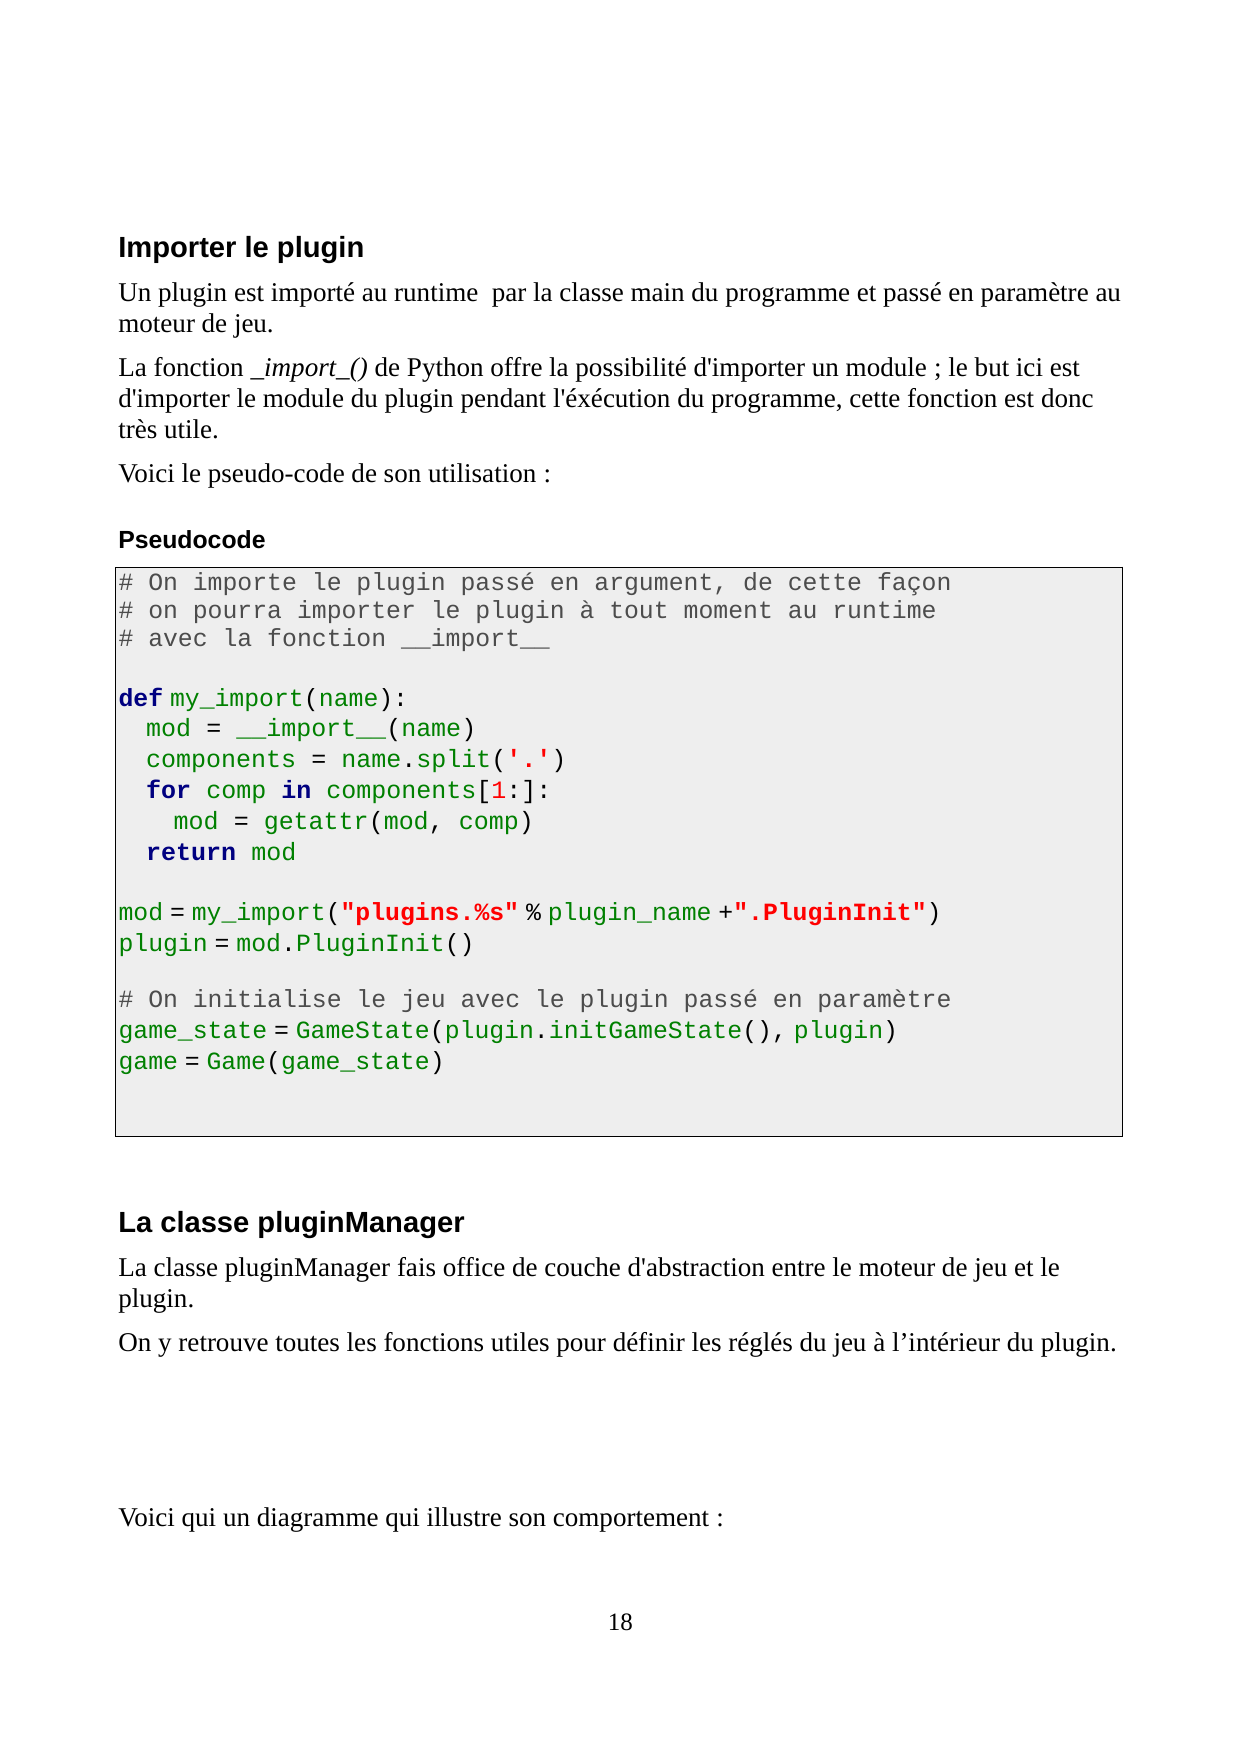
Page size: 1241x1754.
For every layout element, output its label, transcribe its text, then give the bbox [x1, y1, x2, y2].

text La classe pluginManager fais office de couche d'abstraction entre le moteur de jeu et le plugin. [118, 1251, 1122, 1313]
subtitle La classe pluginManager [118, 1205, 1122, 1239]
text mod = __import__(name) [116, 710, 1122, 741]
text plugin = mod.PluginInit() [116, 924, 1122, 955]
text # avec la fonction __import__ [116, 623, 1122, 651]
text Un plugin est importé au runtime par la classe main du programme et passé en paramètre au moteur de jeu. [118, 276, 1122, 338]
text mod = my_import("plugins.%s" % plugin_name +".PluginInit") [116, 894, 1122, 924]
subtitle Pseudocode [118, 526, 1122, 554]
subtitle Importer le plugin [118, 230, 1122, 264]
text mod = getattr(mod, comp) [116, 803, 1122, 834]
text components = name.split('.') [116, 741, 1122, 772]
text game = Game(game_state) [116, 1043, 1122, 1074]
text for comp in components[1:]: [116, 772, 1122, 803]
text game_state = GameState(plugin.initGameState(), plugin) [116, 1012, 1122, 1043]
text Voici le pseudo-code de son utilisation : [118, 457, 1122, 488]
text On y retrouve toutes les fonctions utiles pour définir les réglés du jeu à l’intérieur du plugin. [118, 1326, 1122, 1357]
text # On importe le plugin passé en argument, de cette façon [116, 568, 1122, 595]
text # on pourra importer le plugin à tout moment au runtime [116, 595, 1122, 623]
text # On initialise le jeu avec le plugin passé en paramètre [116, 984, 1122, 1012]
text La fonction _import_() de Python offre la possibilité d'importer un module ; le but ici est d'importer le module du plugin pendant l'éxécution du programme, cette fonction est donc très utile. [118, 351, 1122, 444]
text return mod [116, 834, 1122, 864]
text def my_import(name): [116, 679, 1122, 710]
text Voici qui un diagramme qui illustre son comportement : [118, 1501, 1122, 1532]
